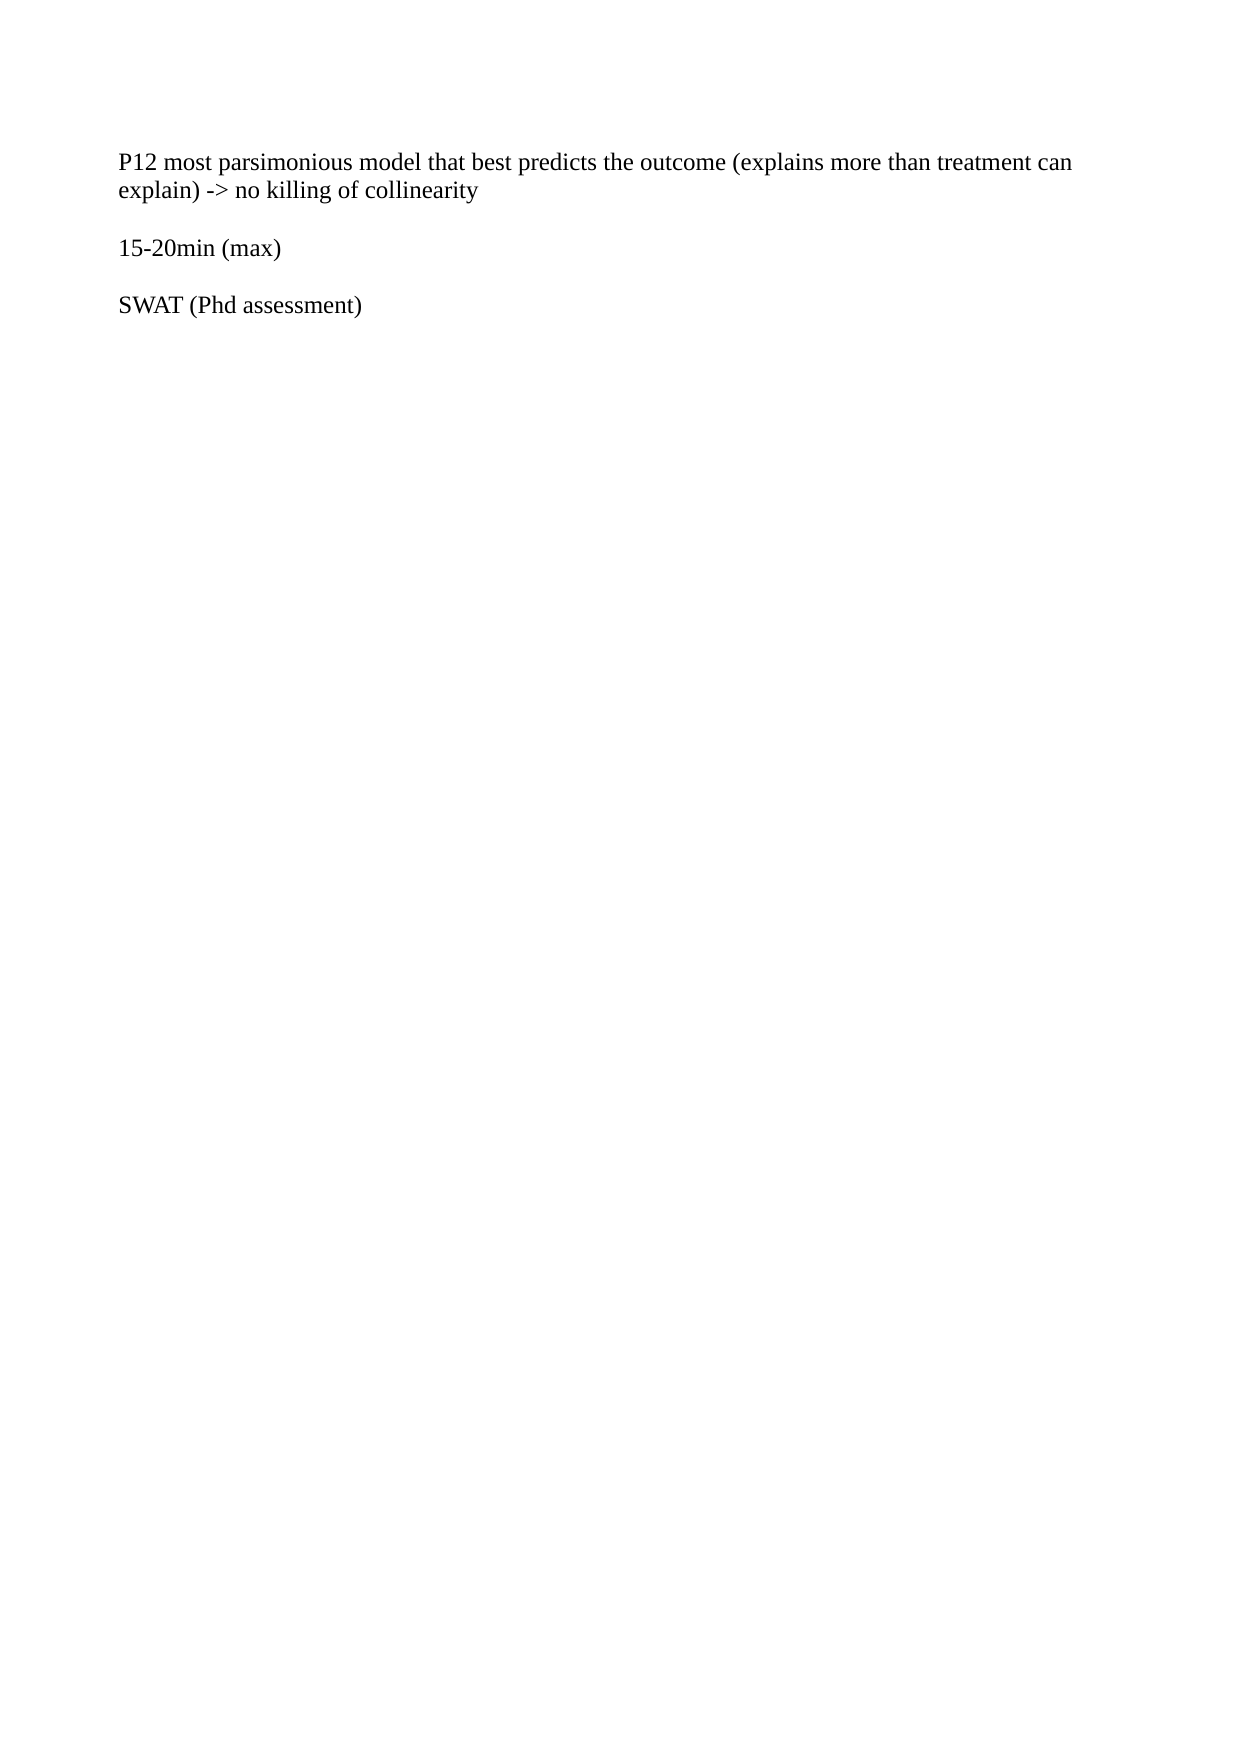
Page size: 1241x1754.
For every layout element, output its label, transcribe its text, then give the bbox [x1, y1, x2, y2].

text SWAT (Phd assessment) [118, 291, 1122, 319]
text P12 most parsimonious model that best predicts the outcome (explains more than treatment can explain) -> no killing of collinearity [118, 147, 1122, 204]
text 15-20min (max) [118, 233, 1122, 262]
